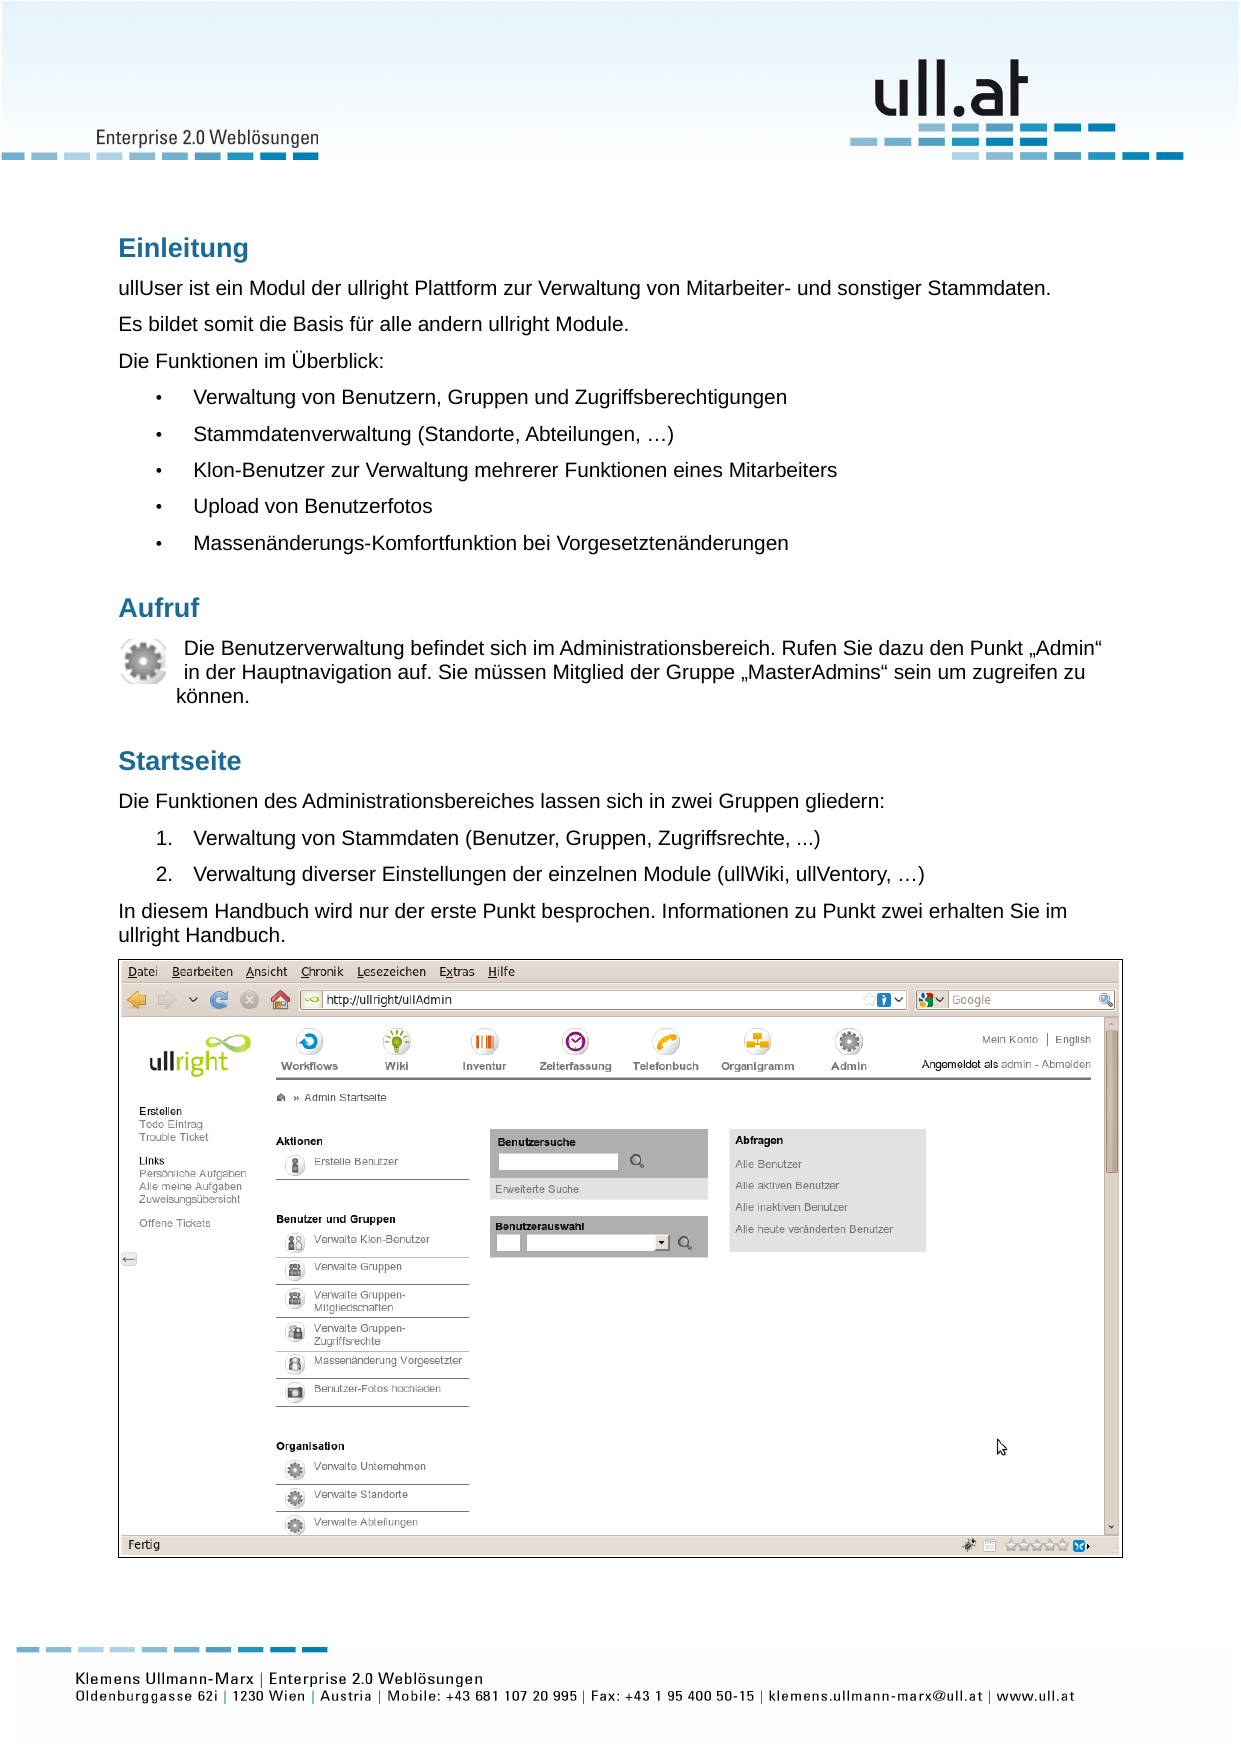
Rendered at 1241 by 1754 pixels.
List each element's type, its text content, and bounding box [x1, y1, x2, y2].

subtitle Aufruf [118, 592, 1122, 623]
list Massenänderungs-Komfortfunktion bei Vorgesetztenänderungen [156, 531, 1122, 555]
list Stammdatenverwaltung (Standorte, Abteilungen, …) [156, 421, 1122, 445]
text Die Benutzerverwaltung befindet sich im Administrationsbereich. Rufen Sie dazu den Punkt „Admin“ in der Hauptnavigation auf. Sie müssen Mitglied der Gruppe „MasterAdmins“ sein um zugreifen zu können. [118, 636, 1122, 708]
text ullUser ist ein Modul der ullright Plattform zur Verwaltung von Mitarbeiter- und sonstiger Stammdaten. [118, 276, 1122, 299]
subtitle Einleitung [118, 232, 1122, 263]
subtitle Startseite [118, 745, 1122, 777]
list Klon-Benutzer zur Verwaltung mehrerer Funktionen eines Mitarbeiters [156, 458, 1122, 482]
text Die Funktionen im Überblick: [118, 348, 1122, 372]
text Die Funktionen des Administrationsbereiches lassen sich in zwei Gruppen gliedern: [118, 789, 1122, 813]
list Upload von Benutzerfotos [156, 494, 1122, 518]
list Verwaltung von Benutzern, Gruppen und Zugriffsberechtigungen [156, 385, 1122, 409]
text In diesem Handbuch wird nur der erste Punkt besprochen. Informationen zu Punkt zwei erhalten Sie im ullright Handbuch. [118, 898, 1122, 946]
picture [120, 638, 166, 684]
picture [16, 1647, 1230, 1745]
picture [1, 1, 1239, 160]
text Es bildet somit die Basis für alle andern ullright Module. [118, 312, 1122, 336]
list Verwaltung diverser Einstellungen der einzelnen Module (ullWiki, ullVentory, …) [156, 862, 1122, 886]
list Verwaltung von Stammdaten (Benutzer, Gruppen, Zugriffsrechte, ...) [156, 826, 1122, 849]
picture [121, 961, 1119, 1555]
